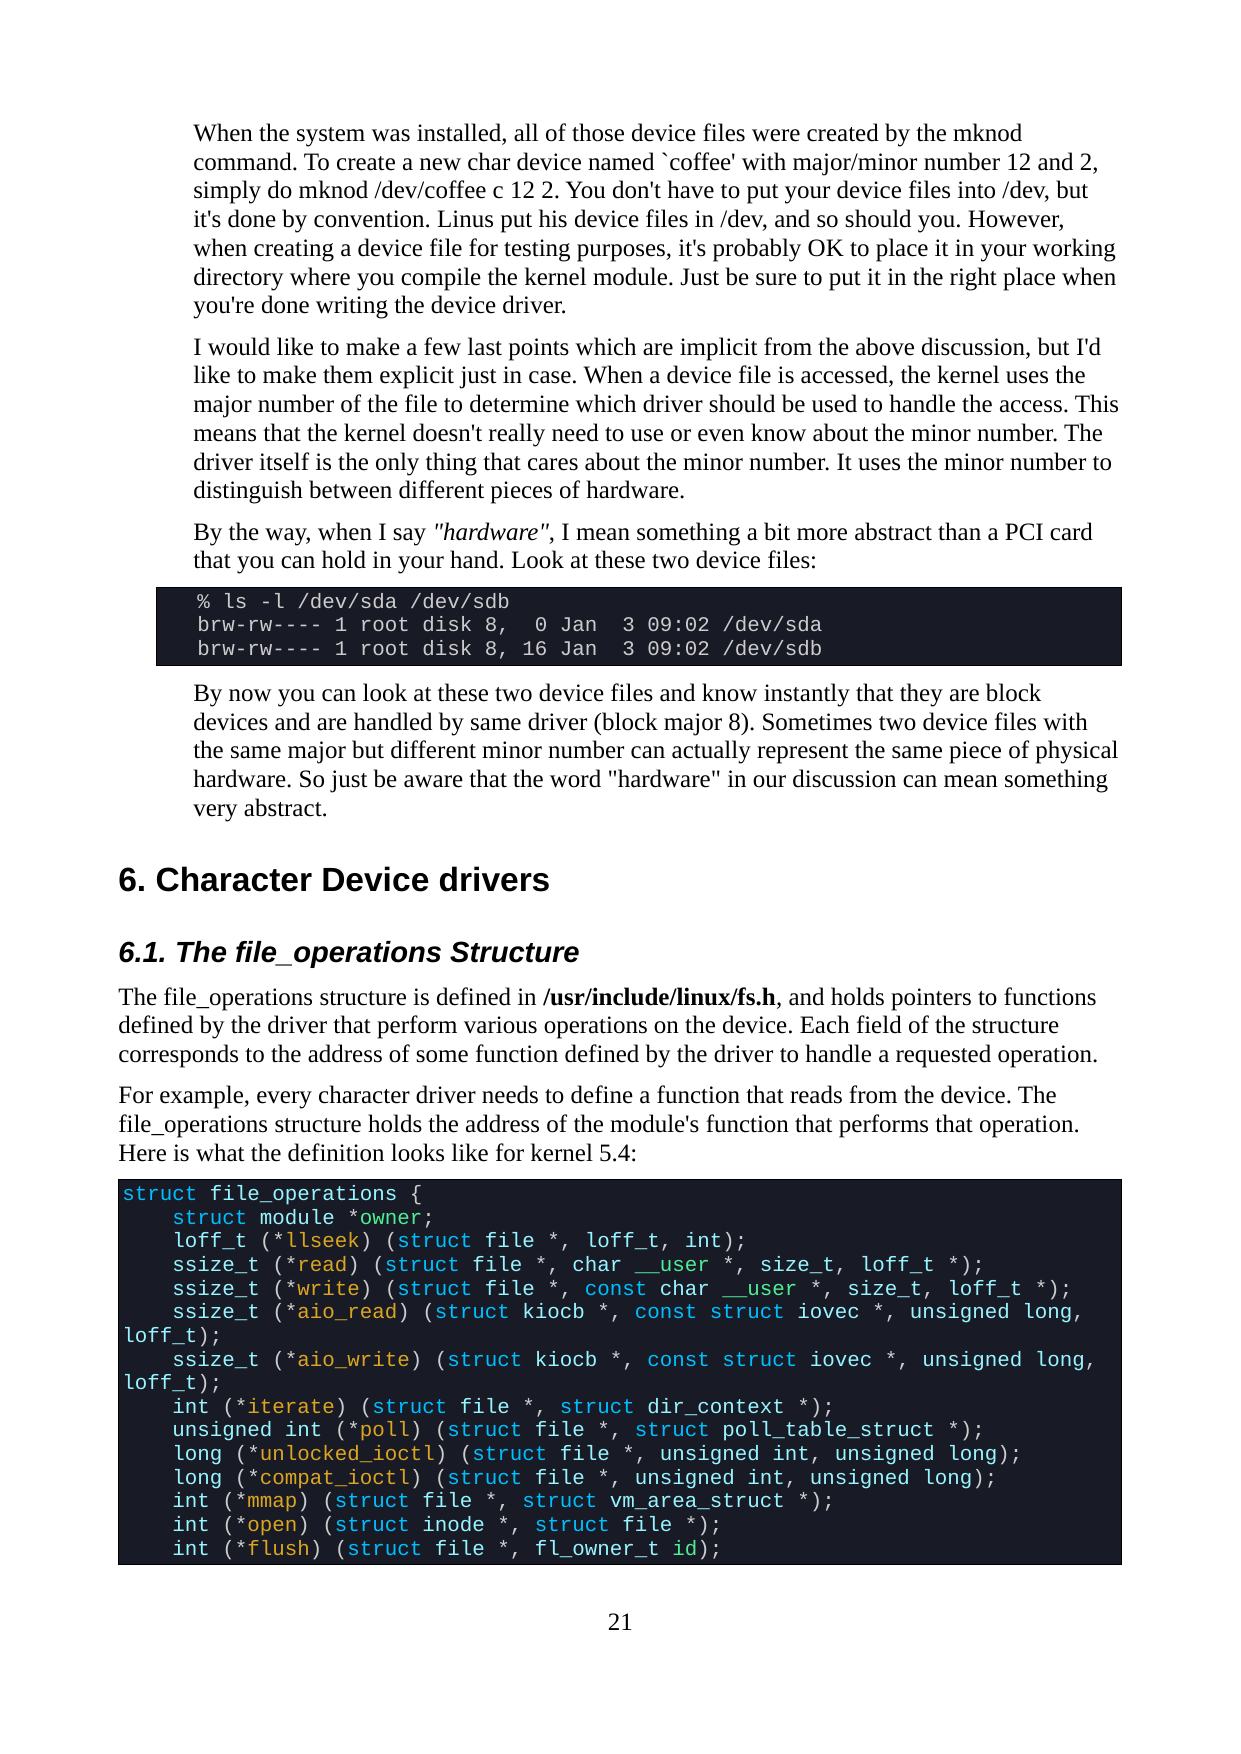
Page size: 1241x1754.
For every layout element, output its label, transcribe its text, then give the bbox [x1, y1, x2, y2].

list brw-rw---- 1 root disk 8, 0 Jan 3 09:02 /dev/sda [157, 611, 1121, 634]
text unsigned int (*poll) (struct file *, struct poll_table_struct *); [119, 1416, 1121, 1439]
subtitle Character Device drivers [118, 859, 1122, 898]
text ssize_t (*aio_write) (struct kiocb *, const struct iovec *, unsigned long, loff_t); [119, 1344, 1121, 1392]
text The file_operations structure is defined in /usr/include/linux/fs.h, and holds pointers to functions defined by the driver that perform various operations on the device. Each field of the structure corresponds to the address of some function defined by the driver to handle a requested operation. [118, 982, 1122, 1068]
list When the system was installed, all of those device files were created by the mknod command. To create a new char device named `coffee' with major/minor number 12 and 2, simply do mknod /dev/coffee c 12 2. You don't have to put your device files into /dev, but it's done by convention. Linus put his device files in /dev, and so should you. However, when creating a device file for testing purposes, it's probably OK to place it in your working directory where you compile the kernel module. Just be sure to put it in the right place when you're done writing the device driver. [156, 118, 1122, 319]
text ssize_t (*read) (struct file *, char __user *, size_t, loff_t *); [119, 1250, 1121, 1274]
list % ls -l /dev/sda /dev/sdb [157, 588, 1121, 611]
text long (*compat_ioctl) (struct file *, unsigned int, unsigned long); [119, 1463, 1121, 1486]
text For example, every character driver needs to define a function that reads from the device. The file_operations structure holds the address of the module's function that performs that operation. Here is what the definition looks like for kernel 5.4: [118, 1080, 1122, 1167]
text int (*iterate) (struct file *, struct dir_context *); [119, 1392, 1121, 1416]
text loff_t (*llseek) (struct file *, loff_t, int); [119, 1226, 1121, 1250]
subtitle The file_operations Structure [118, 936, 1122, 969]
text long (*unlocked_ioctl) (struct file *, unsigned int, unsigned long); [119, 1439, 1121, 1463]
text ssize_t (*aio_read) (struct kiocb *, const struct iovec *, unsigned long, loff_t); [119, 1297, 1121, 1344]
list By now you can look at these two device files and know instantly that they are block devices and are handled by same driver (block major 8). Sometimes two device files with the same major but different minor number can actually represent the same piece of physical hardware. So just be aware that the word "hardware" in our discussion can mean something very abstract. [156, 678, 1122, 822]
list brw-rw---- 1 root disk 8, 16 Jan 3 09:02 /dev/sdb [157, 634, 1121, 665]
text int (*flush) (struct file *, fl_owner_t id); [119, 1534, 1121, 1564]
text int (*mmap) (struct file *, struct vm_area_struct *); [119, 1486, 1121, 1510]
list By the way, when I say "hardware", I mean something a bit more abstract than a PCI card that you can hold in your hand. Look at these two device files: [156, 517, 1122, 574]
list I would like to make a few last points which are implicit from the above discussion, but I'd like to make them explicit just in case. When a device file is accessed, the kernel uses the major number of the file to determine which driver should be used to handle the access. This means that the kernel doesn't really need to use or even know about the minor number. The driver itself is the only thing that cares about the minor number. It uses the minor number to distinguish between different pieces of hardware. [156, 332, 1122, 504]
text int (*open) (struct inode *, struct file *); [119, 1510, 1121, 1534]
text struct file_operations { [119, 1180, 1121, 1203]
text ssize_t (*write) (struct file *, const char __user *, size_t, loff_t *); [119, 1274, 1121, 1297]
text struct module *owner; [119, 1203, 1121, 1226]
